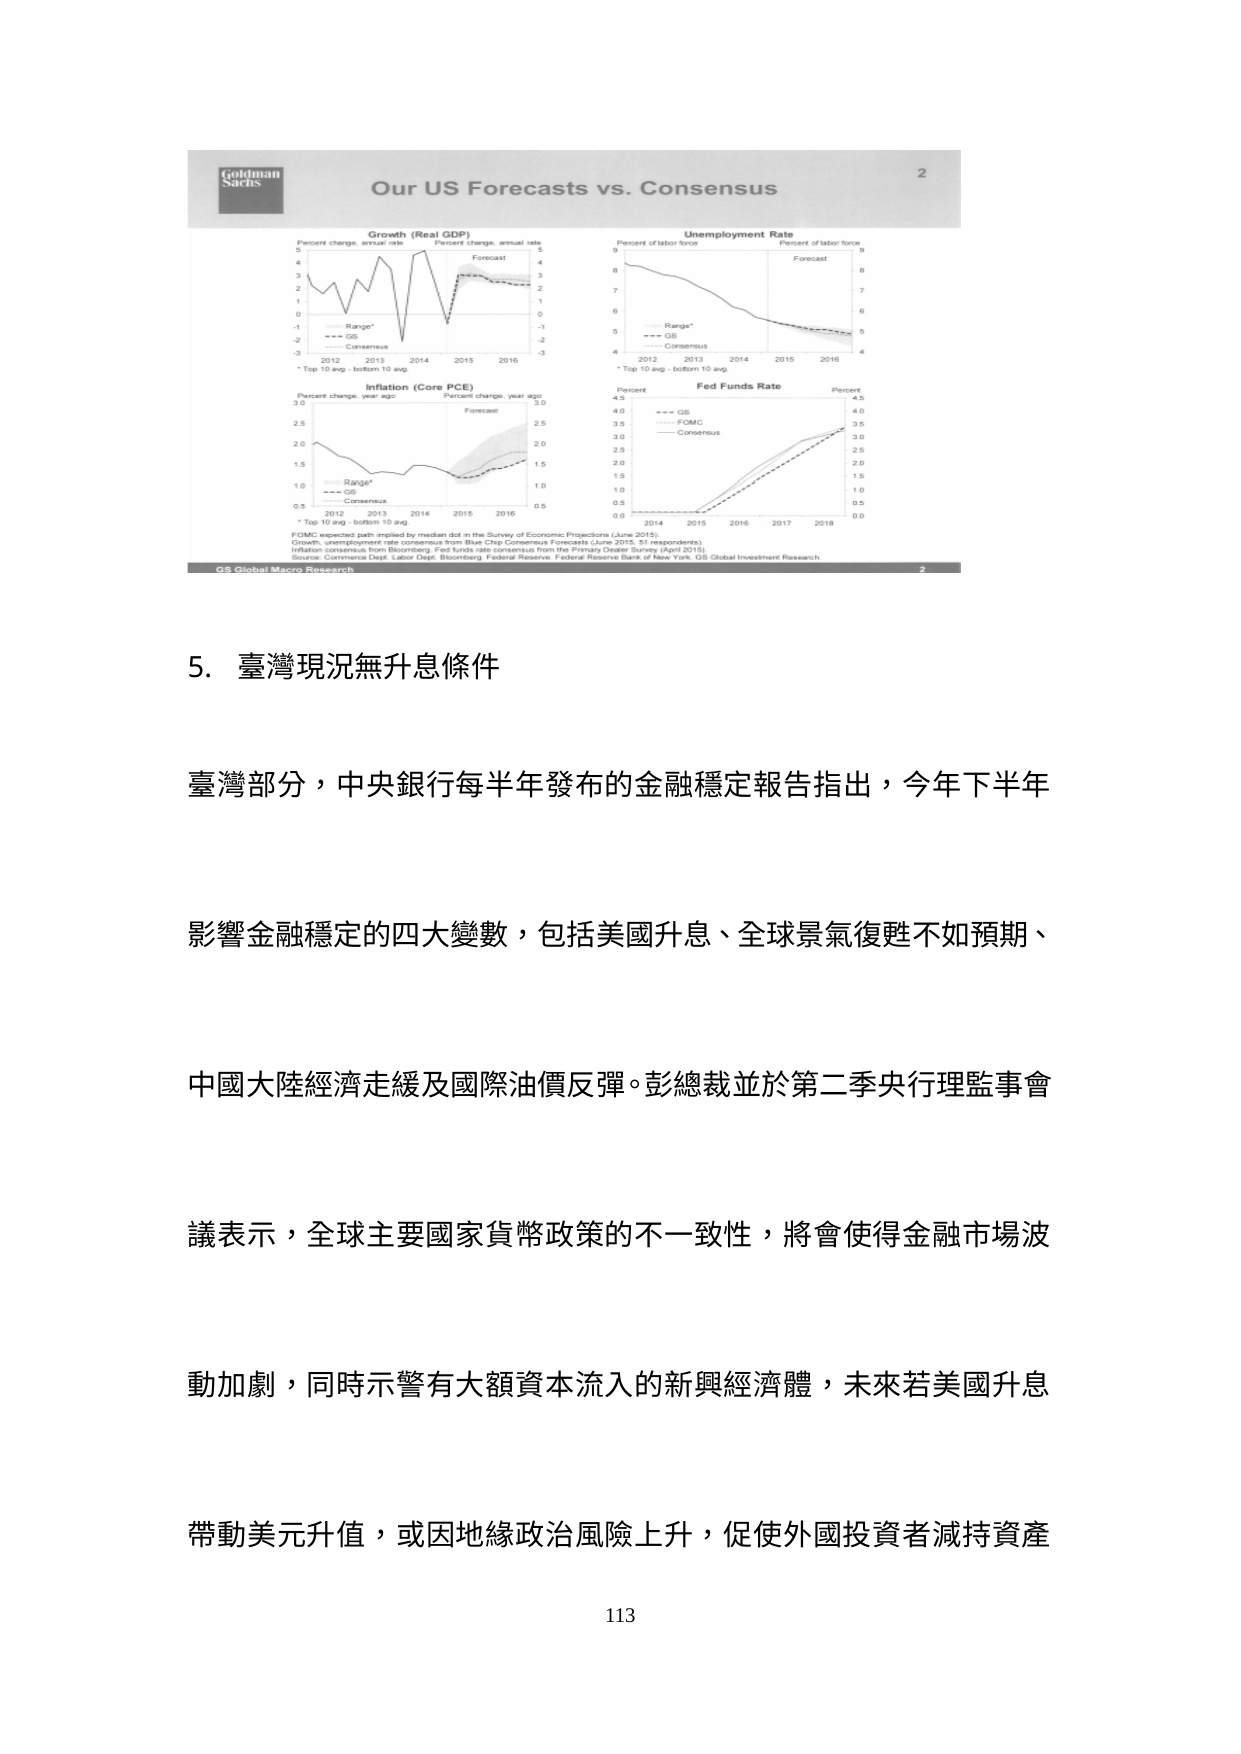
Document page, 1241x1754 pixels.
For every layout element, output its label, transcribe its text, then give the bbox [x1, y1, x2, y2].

text [187, 150, 1053, 600]
picture [187, 150, 961, 573]
list 臺灣現況無升息條件 [187, 628, 1053, 703]
text 臺灣部分，中央銀行每半年發布的金融穩定報告指出，今年下半年影響金融穩定的四大變數，包括美國升息、全球景氣復甦不如預期、中國大陸經濟走緩及國際油價反彈。彭總裁並於第二季央行理監事會議表示，全球主要國家貨幣政策的不一致性，將會使得金融市場波動加劇，同時示警有大額資本流入的新興經濟體，未來若美國升息帶動美元升值，或因地緣政治風險上升，促使外國投資者減持資產 [187, 745, 1053, 1570]
